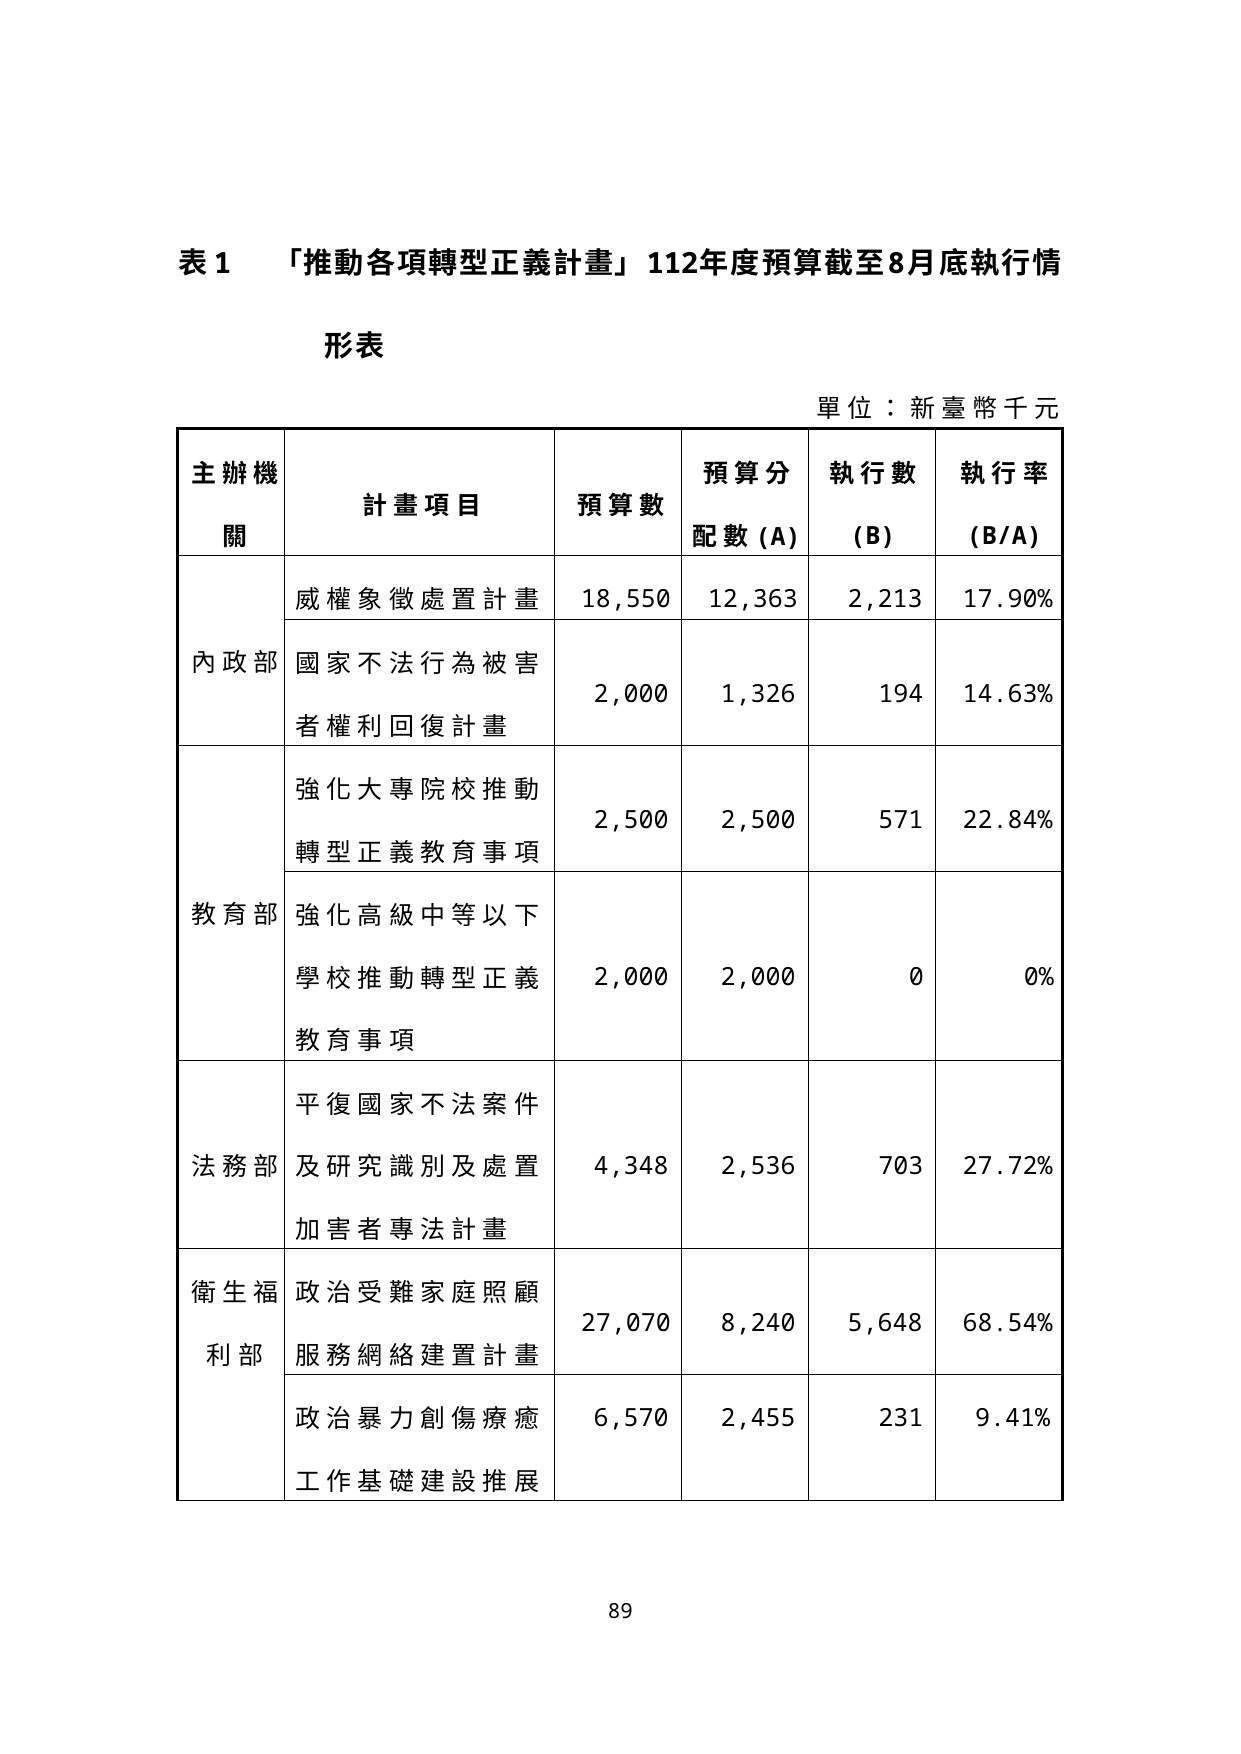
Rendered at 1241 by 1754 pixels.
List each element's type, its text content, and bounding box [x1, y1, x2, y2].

table_cell 2,000 [555, 620, 681, 745]
table_cell 2,536 [682, 1061, 808, 1248]
table_header 執行率(B/A) [936, 430, 1061, 555]
table_cell 2,500 [555, 746, 681, 871]
table_header 預算分 配數(A) [682, 430, 808, 555]
table_header 主辦機關 [179, 430, 284, 555]
table_cell 17.90% [936, 556, 1061, 619]
table_cell 27,070 [555, 1249, 681, 1374]
table_cell 22.84% [936, 746, 1061, 871]
table_cell 12,363 [682, 556, 808, 619]
table_cell 194 [809, 620, 935, 745]
table_cell 法務部 [179, 1061, 284, 1248]
table_cell 內政部 [179, 556, 284, 745]
text 表1 「推動各項轉型正義計畫」112年度預算截至8月底執行情形表 [177, 177, 1092, 365]
table_cell 1,326 [682, 620, 808, 745]
table_header 計畫項目 [285, 430, 554, 555]
text 單位：新臺幣千元 [177, 365, 1063, 427]
table_cell 強化高級中等以下學校推動轉型正義教育事項 [285, 872, 554, 1059]
table_cell 68.54% [936, 1249, 1061, 1374]
table_cell 14.63% [936, 620, 1061, 745]
table_cell 27.72% [936, 1061, 1061, 1248]
table_cell 571 [809, 746, 935, 871]
table_header 執行數(B) [809, 430, 935, 555]
table_cell 威權象徵處置計畫 [285, 556, 554, 619]
table_cell 18,550 [555, 556, 681, 619]
table_cell 6,570 [555, 1375, 681, 1500]
table_cell 4,348 [555, 1061, 681, 1248]
table_cell 2,000 [682, 872, 808, 1059]
table_cell 0 [809, 872, 935, 1059]
table_cell 強化大專院校推動轉型正義教育事項 [285, 746, 554, 871]
table_cell 2,500 [682, 746, 808, 871]
table_cell 國家不法行為被害者權利回復計畫 [285, 620, 554, 745]
table_cell 政治暴力創傷療癒工作基礎建設推展 [285, 1375, 554, 1500]
table_cell 衛生福利部 [179, 1249, 284, 1500]
table_cell 703 [809, 1061, 935, 1248]
table_cell 2,213 [809, 556, 935, 619]
table_cell 8,240 [682, 1249, 808, 1374]
table_cell 平復國家不法案件及研究識別及處置加害者專法計畫 [285, 1061, 554, 1248]
table_cell 5,648 [809, 1249, 935, 1374]
table_cell 9.41% [936, 1375, 1061, 1500]
table_cell 0% [936, 872, 1061, 1059]
table_header 預算數 [555, 430, 681, 555]
table_cell 政治受難家庭照顧服務網絡建置計畫 [285, 1249, 554, 1374]
table_cell 2,000 [555, 872, 681, 1059]
table_cell 教育部 [179, 746, 284, 1059]
table_cell 2,455 [682, 1375, 808, 1500]
table_cell 231 [809, 1375, 935, 1500]
